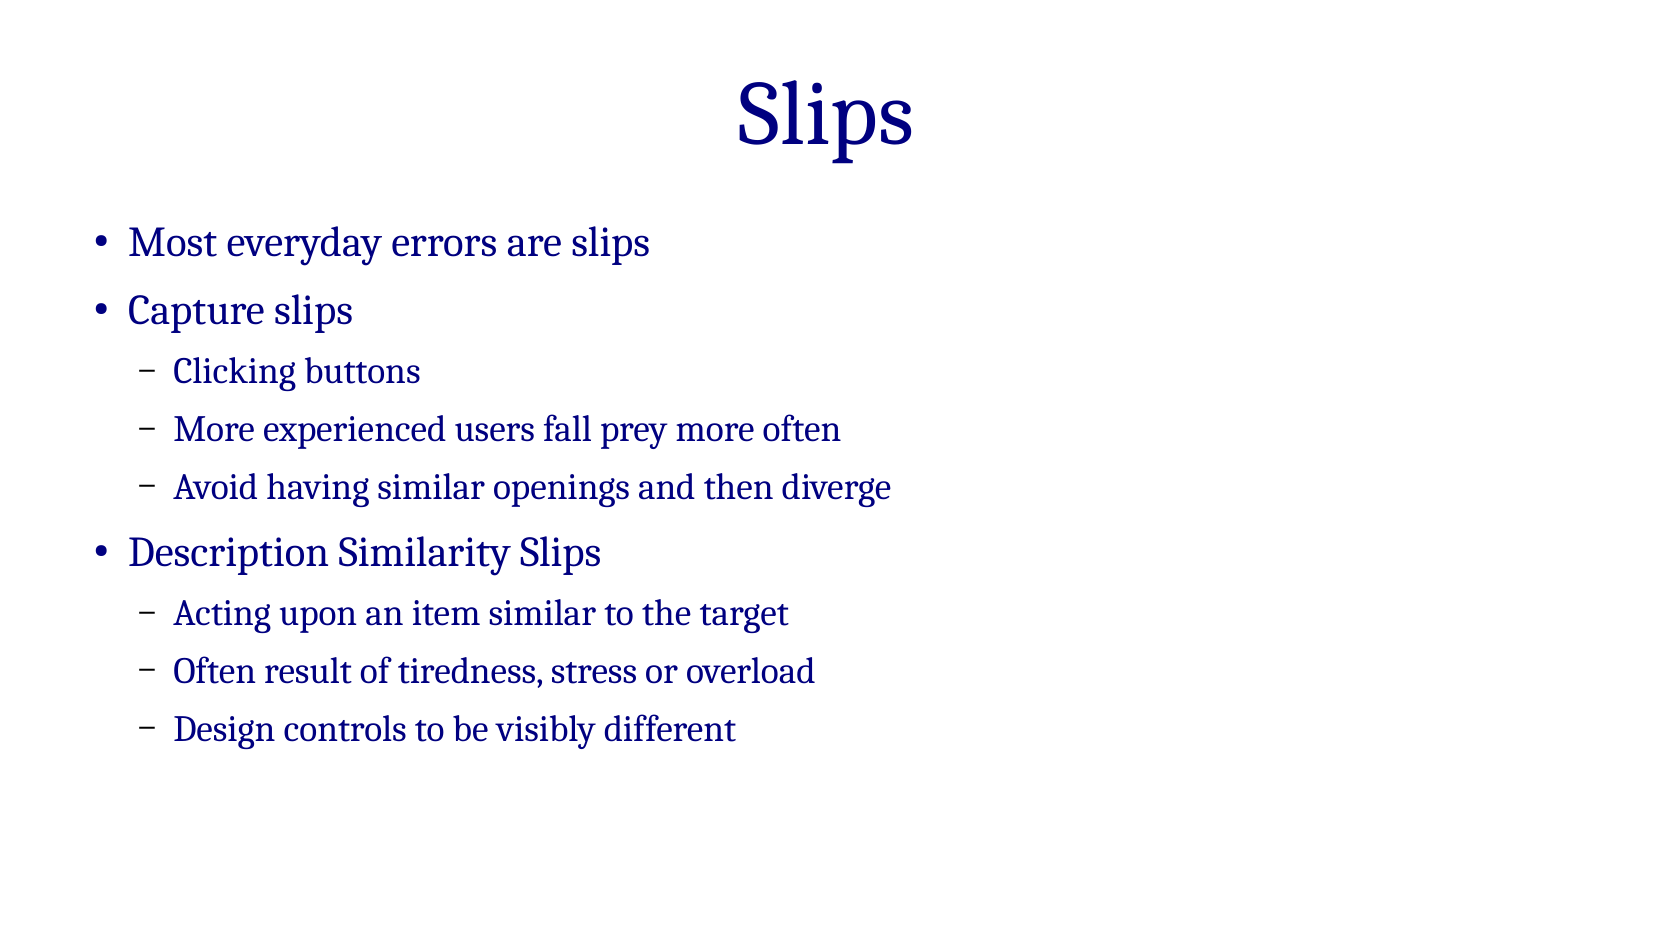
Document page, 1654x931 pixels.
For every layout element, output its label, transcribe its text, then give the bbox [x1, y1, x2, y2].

list Most everyday errors are slips Capture slips Clicking buttons More experienced users fall prey more often Avoid having similar openings and then diverge Description Similarity Slips Acting upon an item similar to the target Often result of tiredness, stress or overload Design controls to be visibly different [82, 217, 1571, 758]
title Slips [82, 37, 1571, 193]
